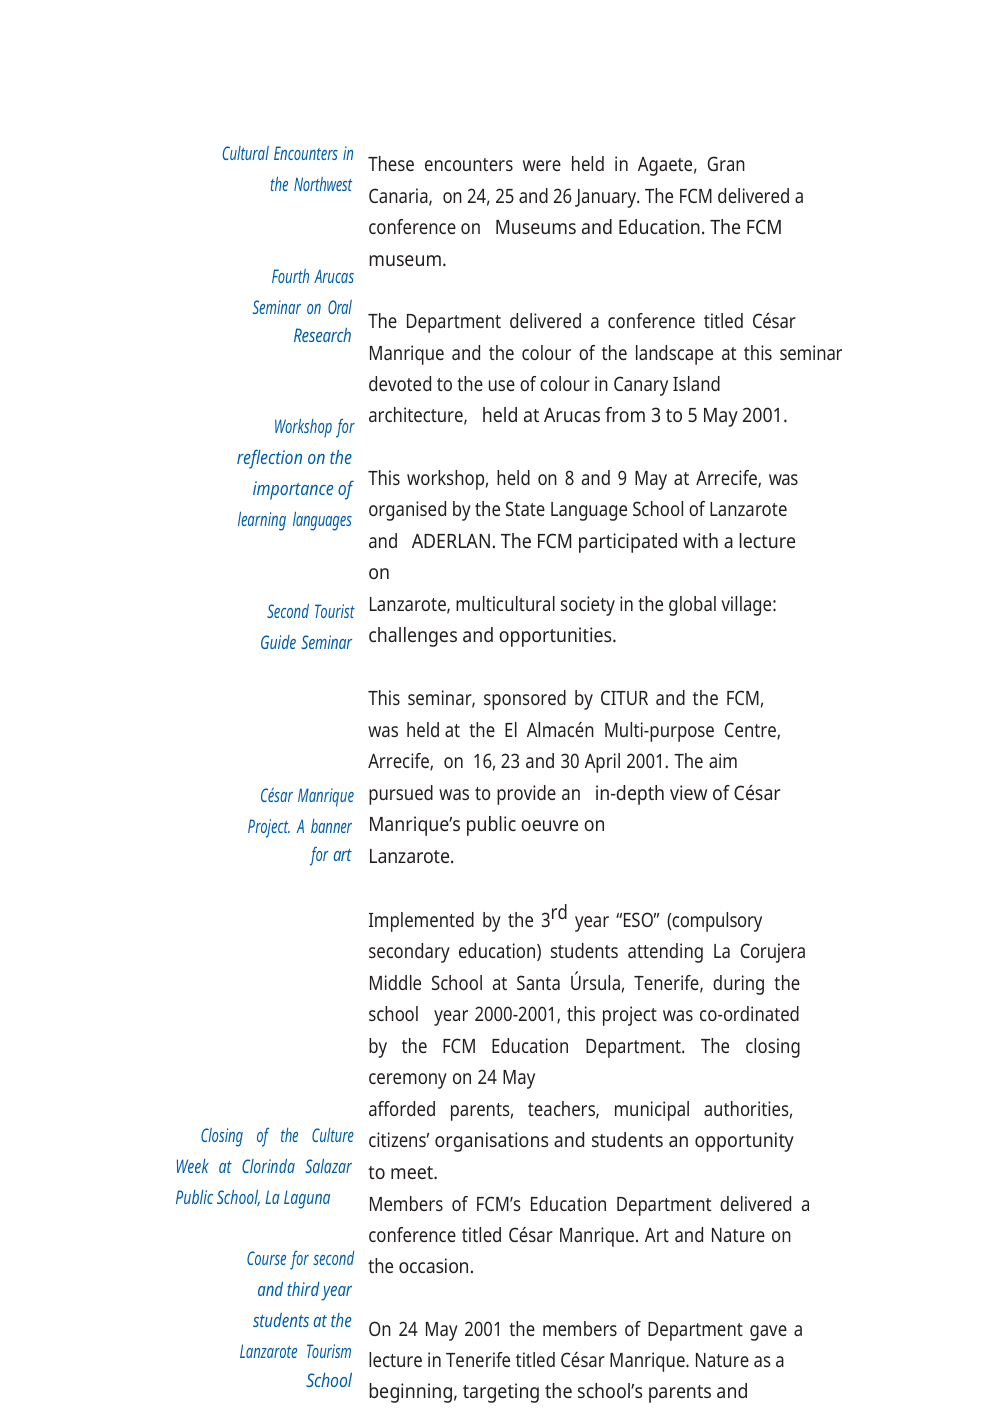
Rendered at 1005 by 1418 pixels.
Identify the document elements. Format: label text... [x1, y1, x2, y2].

text conference titled César Manrique. Art and Nature on the occasion. [368, 1221, 792, 1279]
text Fourth Arucas Seminar on Oral [239, 263, 354, 320]
text secondary education) students attending La Corujera [368, 938, 975, 965]
text Implemented by the 3rd year “ESO” (compulsory [368, 898, 975, 933]
text Workshop for reflection on the importance of learning languages [224, 413, 354, 532]
text Middle School at Santa Úrsula, Tenerife, during the school year 2000-2001, this project was co-ordinated by the FCM Education Department. The closing ceremony on 24 May [368, 969, 801, 1091]
text School [103, 1370, 354, 1392]
text for art [103, 844, 354, 866]
text organised by the State Language School of Lanzarote and ADERLAN. The FCM participated with a lecture on [368, 495, 799, 585]
text Second Tourist Guide Seminar [250, 598, 354, 655]
text Lanzarote. [368, 842, 975, 869]
text The Department delivered a conference titled César [368, 308, 975, 335]
text Members of FCM’s Education Department delivered a [368, 1190, 975, 1217]
text César Manrique Project. A banner [233, 782, 354, 839]
text This seminar, sponsored by CITUR and the FCM, was held at the El Almacén Multi-purpose Centre, Arrecife, on 16, 23 and 30 April 2001. The aim pursued was to provide an in-depth view of César Manrique’s public oeuvre on [368, 684, 799, 837]
text On 24 May 2001 the members of Department gave a [368, 1315, 975, 1342]
text Research [103, 325, 354, 347]
text This workshop, held on 8 and 9 May at Arrecife, was [368, 464, 975, 491]
text These encounters were held in Agaete, Gran Canaria, on 24, 25 and 26 January. The FCM delivered a conference on Museums and Education. The FCM museum. [368, 150, 815, 272]
text Closing of the Culture Week at Clorinda Salazar Public School, La Laguna [175, 1122, 354, 1210]
text Lanzarote, multicultural society in the global village: challenges and opportunities. [368, 590, 789, 648]
text devoted to the use of colour in Canary Island architecture, held at Arucas from 3 to 5 May 2001. [368, 370, 799, 428]
text Cultural Encounters in the Northwest [215, 140, 354, 197]
text Course for second and third year students at the Lanzarote Tourism [223, 1246, 354, 1364]
text Manrique and the colour of the landscape at this seminar [368, 339, 975, 366]
text lecture in Tenerife titled César Manrique. Nature as a beginning, targeting the school’s parents and [368, 1346, 799, 1405]
text afforded parents, teachers, municipal authorities, citizens’ organisations and students an opportunity to meet. [368, 1095, 794, 1185]
